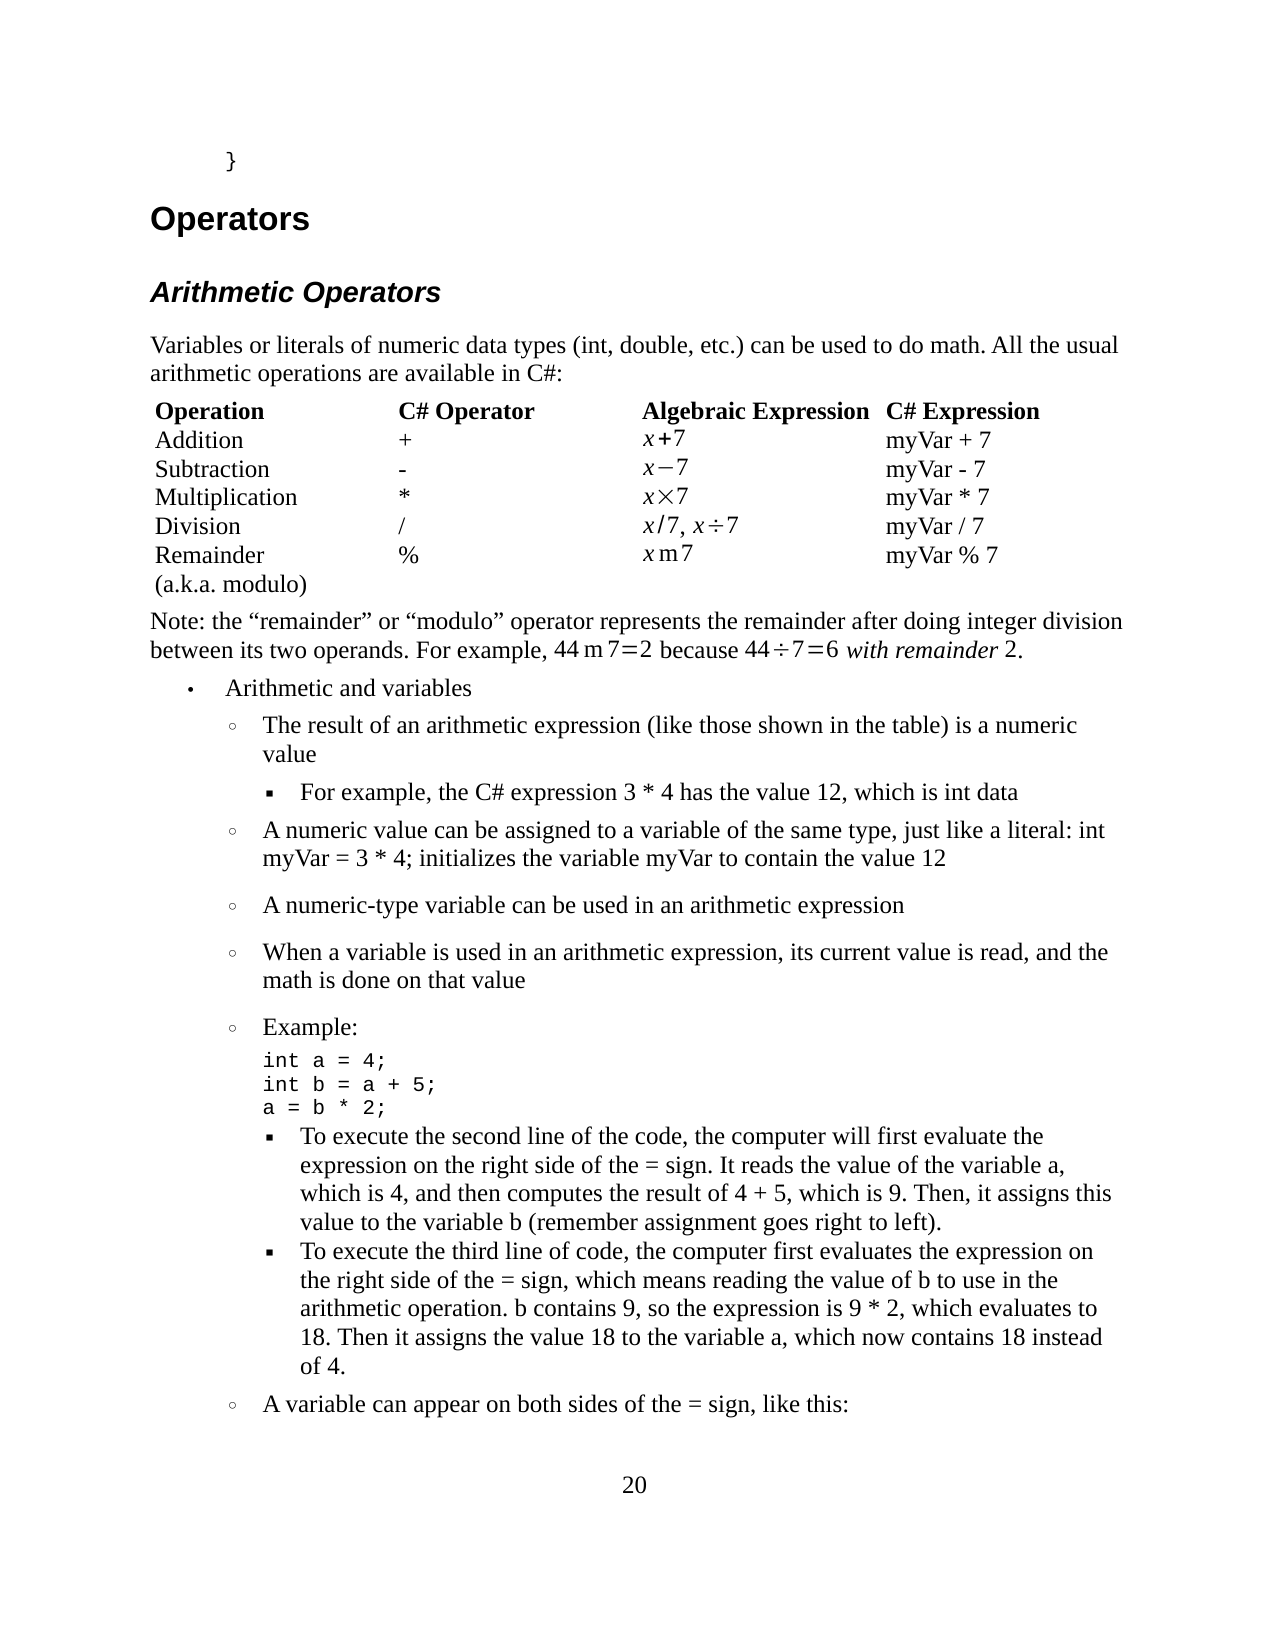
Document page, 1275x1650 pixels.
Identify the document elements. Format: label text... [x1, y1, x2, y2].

table_cell Multiplication [150, 483, 394, 511]
table_cell + [394, 425, 637, 454]
subtitle Arithmetic Operators [150, 275, 1125, 308]
subtitle Operators [150, 199, 1125, 237]
table_header Algebraic Expression [638, 396, 881, 425]
table_cell * [394, 483, 637, 511]
table_cell myVar / 7 [881, 511, 1125, 540]
table_cell Division [150, 511, 394, 540]
table_cell Remainder (a.k.a. modulo) [150, 540, 394, 597]
list The result of an arithmetic expression (like those shown in the table) is a numeric value [225, 711, 1125, 768]
list Arithmetic and variables [187, 673, 1125, 702]
list To execute the second line of the code, the computer will first evaluate the expression on the right side of the = sign. It reads the value of the variable a, which is 4, and then computes the result of 4 + 5, which is 9. Then, it assigns this value to the variable b (remember assignment goes right to left). [262, 1121, 1125, 1236]
list Example: [225, 1012, 1125, 1041]
table_cell myVar - 7 [881, 454, 1125, 482]
table_cell , [638, 511, 881, 540]
text Note: the “remainder” or “modulo” operator represents the remainder after doing integer division between its two operands. For example, because with remainder . [150, 606, 1125, 664]
table_header C# Operator [394, 396, 637, 425]
table_cell [638, 425, 881, 454]
table_cell myVar % 7 [881, 540, 1125, 597]
table_cell % [394, 540, 637, 597]
list A numeric value can be assigned to a variable of the same type, just like a literal: int myVar = 3 * 4; initializes the variable myVar to contain the value 12 [225, 815, 1125, 872]
list When a variable is used in an arithmetic expression, its current value is read, and the math is done on that value [225, 937, 1125, 994]
table_cell myVar + 7 [881, 425, 1125, 454]
table_cell myVar * 7 [881, 483, 1125, 511]
list A numeric-type variable can be used in an arithmetic expression [225, 890, 1125, 919]
text Variables or literals of numeric data types (int, double, etc.) can be used to do math. All the usual arithmetic operations are available in C#: [150, 330, 1125, 387]
list A variable can appear on both sides of the = sign, like this: [225, 1389, 1125, 1417]
table_cell [638, 483, 881, 511]
list a = b * 2; [225, 1097, 1125, 1121]
table_cell Addition [150, 425, 394, 454]
list int b = a + 5; [225, 1074, 1125, 1097]
list To execute the third line of code, the computer first evaluates the expression on the right side of the = sign, which means reading the value of b to use in the arithmetic operation. b contains 9, so the expression is 9 * 2, which evaluates to 18. Then it assigns the value 18 to the variable a, which now contains 18 instead of 4. [262, 1236, 1125, 1380]
table_header C# Expression [881, 396, 1125, 425]
table_cell Subtraction [150, 454, 394, 482]
table_header Operation [150, 396, 394, 425]
table_cell [638, 540, 881, 597]
table_cell [638, 454, 881, 482]
table_cell - [394, 454, 637, 482]
table_cell / [394, 511, 637, 540]
list int a = 4; [225, 1050, 1125, 1074]
list For example, the C# expression 3 * 4 has the value 12, which is int data [262, 777, 1125, 806]
list } [187, 150, 1125, 174]
